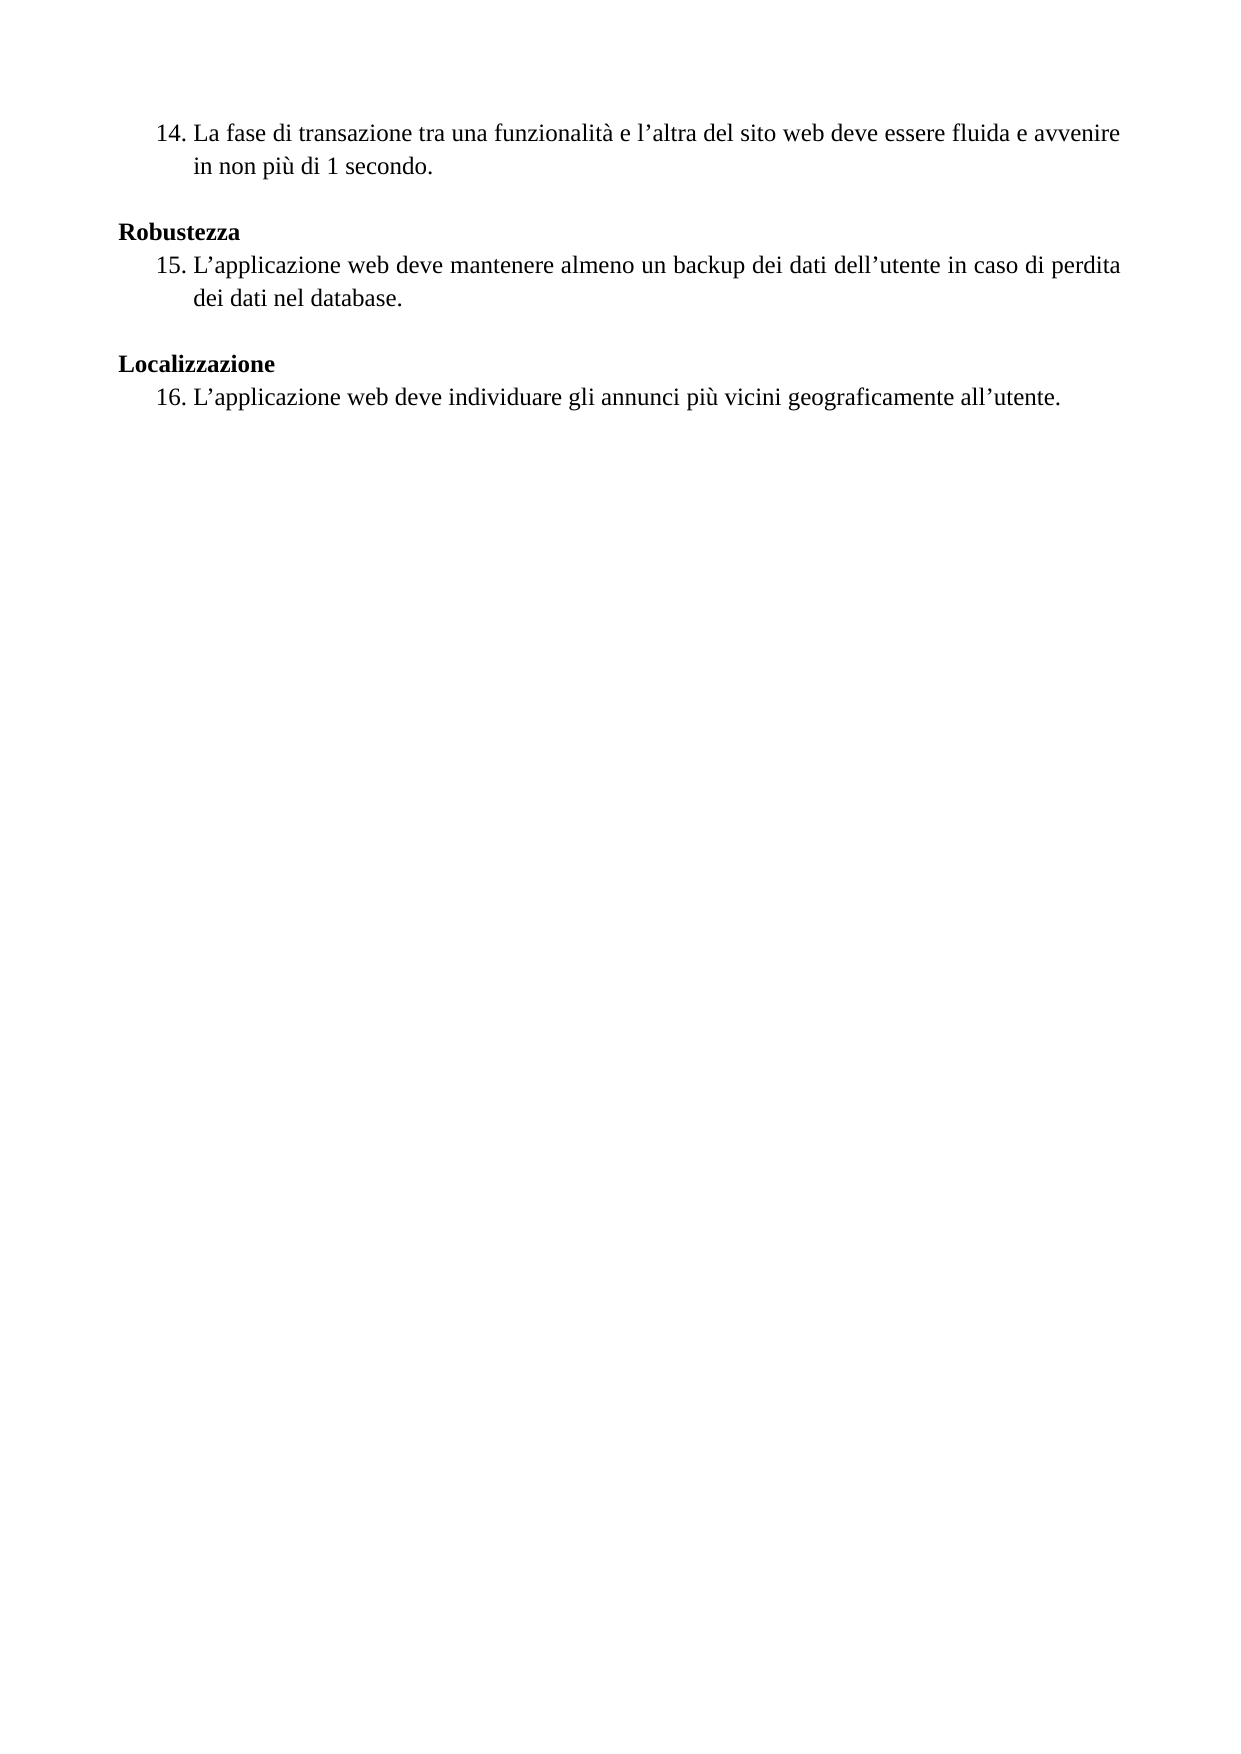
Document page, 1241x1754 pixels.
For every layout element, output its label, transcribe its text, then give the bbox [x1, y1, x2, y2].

list La fase di transazione tra una funzionalità e l’altra del sito web deve essere fluida e avvenire in non più di 1 secondo. [156, 118, 1122, 180]
text Localizzazione [118, 349, 1122, 378]
list L’applicazione web deve individuare gli annunci più vicini geograficamente all’utente. [156, 382, 1122, 411]
text Robustezza [118, 217, 1122, 246]
list L’applicazione web deve mantenere almeno un backup dei dati dell’utente in caso di perdita dei dati nel database. [156, 250, 1122, 312]
